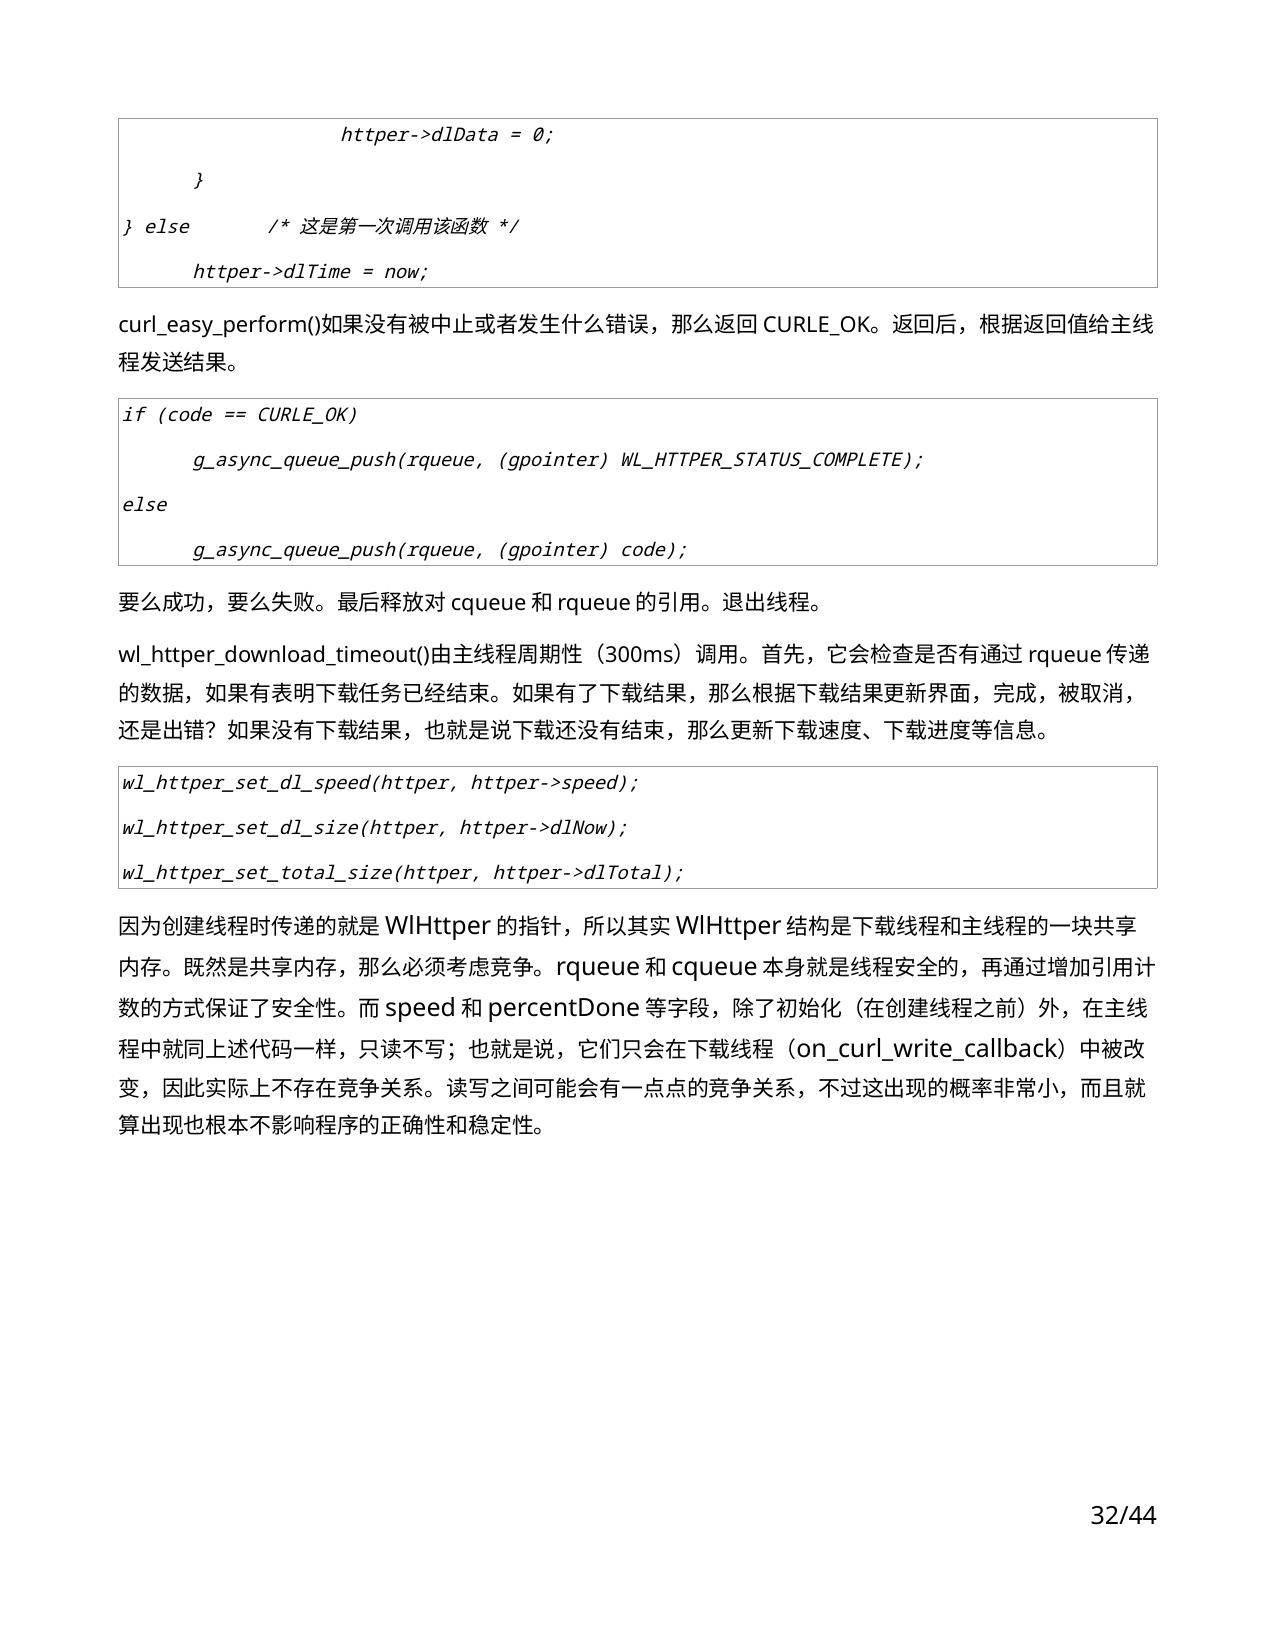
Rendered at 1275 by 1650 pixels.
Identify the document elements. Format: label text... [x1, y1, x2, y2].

text else [119, 488, 1157, 517]
text httper->dlData = 0; [119, 119, 1157, 147]
text wl_httper_download_timeout()由主线程周期性（300ms）调用。首先，它会检查是否有通过rqueue传递的数据，如果有表明下载任务已经结束。如果有了下载结果，那么根据下载结果更新界面，完成，被取消，还是出错？如果没有下载结果，也就是说下载还没有结束，那么更新下载速度、下载进度等信息。 [118, 637, 1157, 745]
text g_async_queue_push(rqueue, (gpointer) WL_HTTPER_STATUS_COMPLETE); [119, 443, 1157, 472]
text if (code == CURLE_OK) [119, 399, 1157, 426]
text curl_easy_perform()如果没有被中止或者发生什么错误，那么返回CURLE_OK。返回后，根据返回值给主线程发送结果。 [118, 307, 1157, 377]
text } [119, 163, 1157, 192]
text g_async_queue_push(rqueue, (gpointer) code); [119, 533, 1157, 565]
text wl_httper_set_dl_size(httper, httper->dlNow); [119, 811, 1157, 840]
text 因为创建线程时传递的就是WlHttper的指针，所以其实WlHttper结构是下载线程和主线程的一块共享内存。既然是共享内存，那么必须考虑竞争。rqueue和cqueue本身就是线程安全的，再通过增加引用计数的方式保证了安全性。而speed和percentDone等字段，除了初始化（在创建线程之前）外，在主线程中就同上述代码一样，只读不写；也就是说，它们只会在下载线程（on_curl_write_callback）中被改变，因此实际上不存在竞争关系。读写之间可能会有一点点的竞争关系，不过这出现的概率非常小，而且就算出现也根本不影响程序的正确性和稳定性。 [118, 908, 1157, 1140]
text wl_httper_set_dl_speed(httper, httper->speed); [119, 767, 1157, 794]
text wl_httper_set_total_size(httper, httper->dlTotal); [119, 856, 1157, 888]
text 要么成功，要么失败。最后释放对cqueue和rqueue的引用。退出线程。 [118, 585, 1157, 617]
text } else /* 这是第一次调用该函数 */ [119, 208, 1157, 239]
text httper->dlTime = now; [119, 256, 1157, 287]
